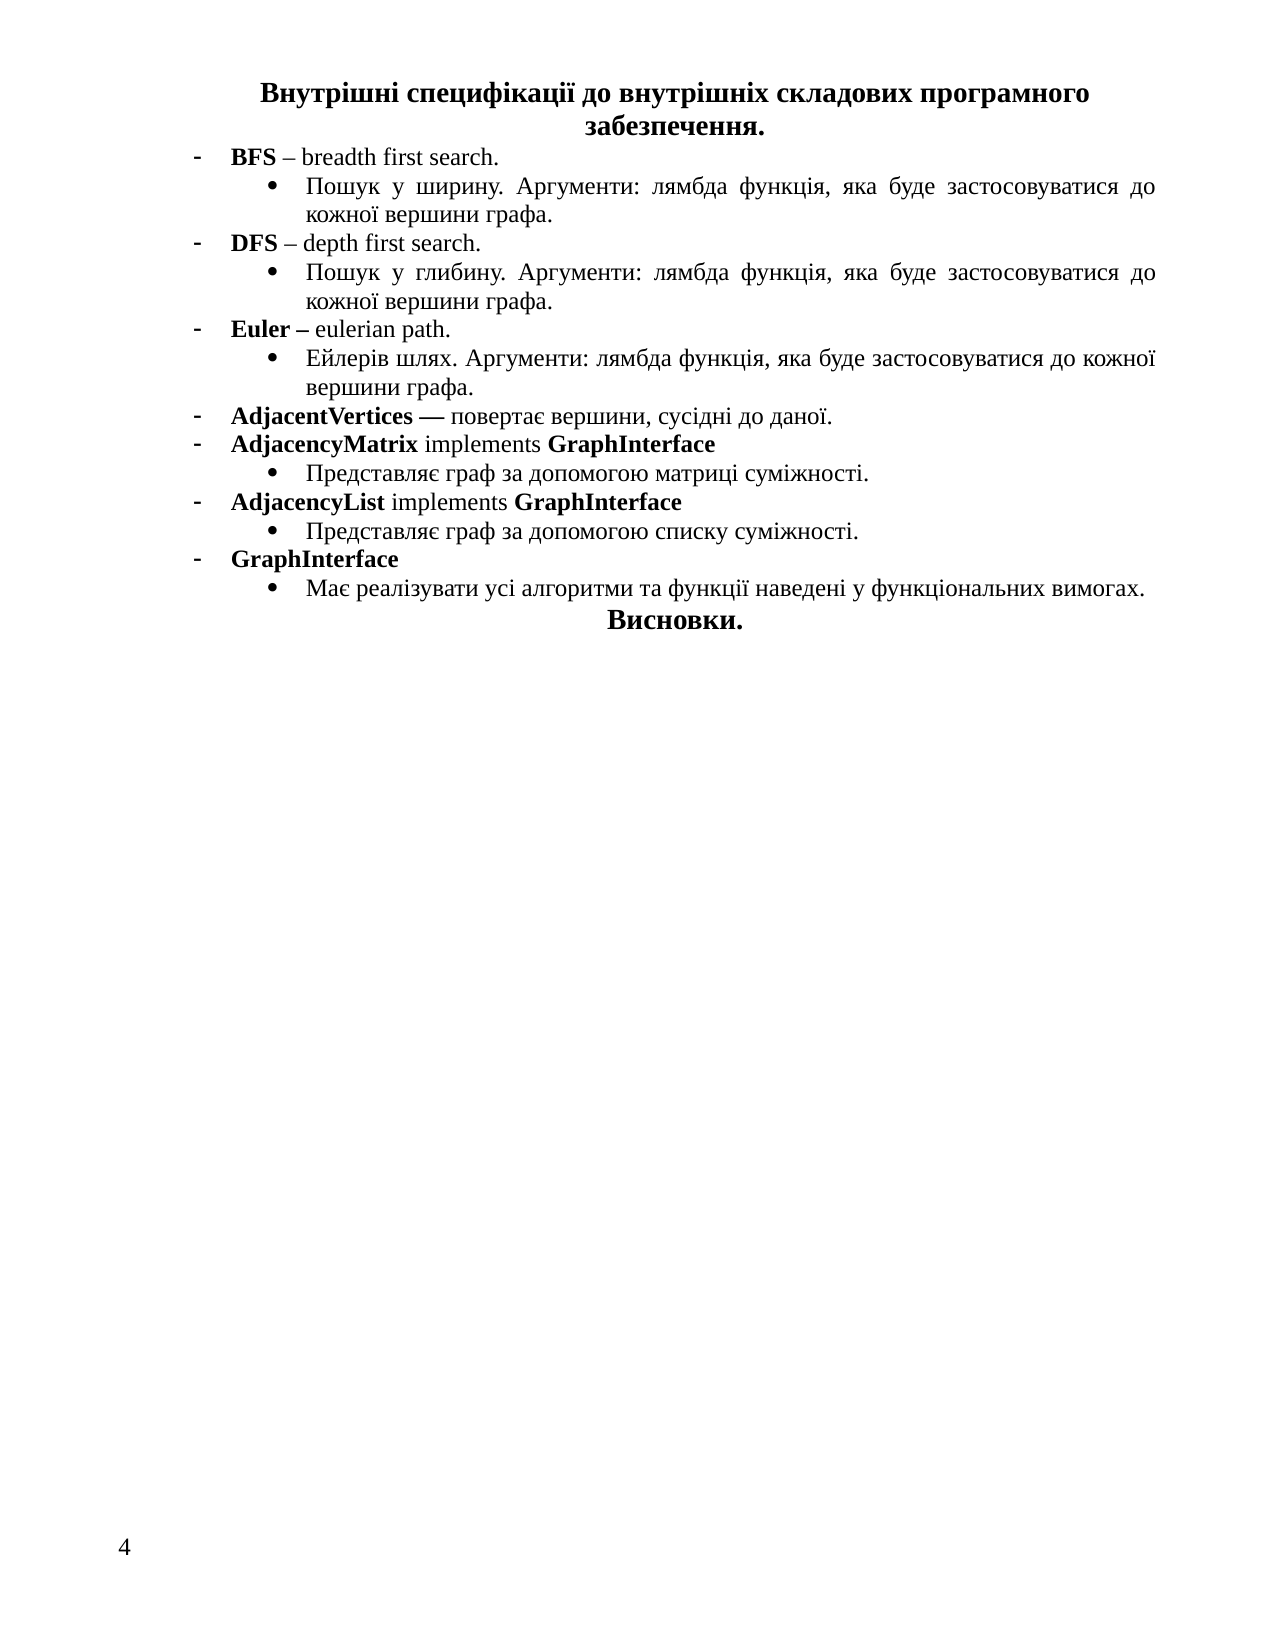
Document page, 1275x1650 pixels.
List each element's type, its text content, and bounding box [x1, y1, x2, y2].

list DFS – depth first search. [193, 228, 1157, 257]
list AdjacencyMatrix implements GraphInterface [193, 429, 1157, 458]
list Ейлерів шлях. Аргументи: лямбда функція, яка буде застосовуватися до кожної вершини графа. [268, 343, 1157, 401]
text Висновки. [193, 602, 1157, 636]
list GraphInterface [193, 544, 1157, 573]
list AdjacentVertices — повертає вершини, сусідні до даної. [193, 401, 1157, 429]
list AdjacencyList implements GraphInterface [193, 487, 1157, 516]
list BFS – breadth first search. [193, 142, 1157, 171]
list Представляє граф за допомогою матриці суміжності. [268, 458, 1157, 487]
text Внутрішні специфікації до внутрішніх складових програмного забезпечення. [193, 75, 1157, 142]
list Представляє граф за допомогою списку суміжності. [268, 516, 1157, 544]
list Пошук у глибину. Аргументи: лямбда функція, яка буде застосовуватися до кожної вершини графа. [268, 257, 1157, 314]
list Euler – eulerian path. [193, 314, 1157, 343]
list Має реалізувати усі алгоритми та функції наведені у функціональних вимогах. [268, 573, 1157, 602]
list Пошук у ширину. Аргументи: лямбда функція, яка буде застосовуватися до кожної вершини графа. [268, 171, 1157, 228]
